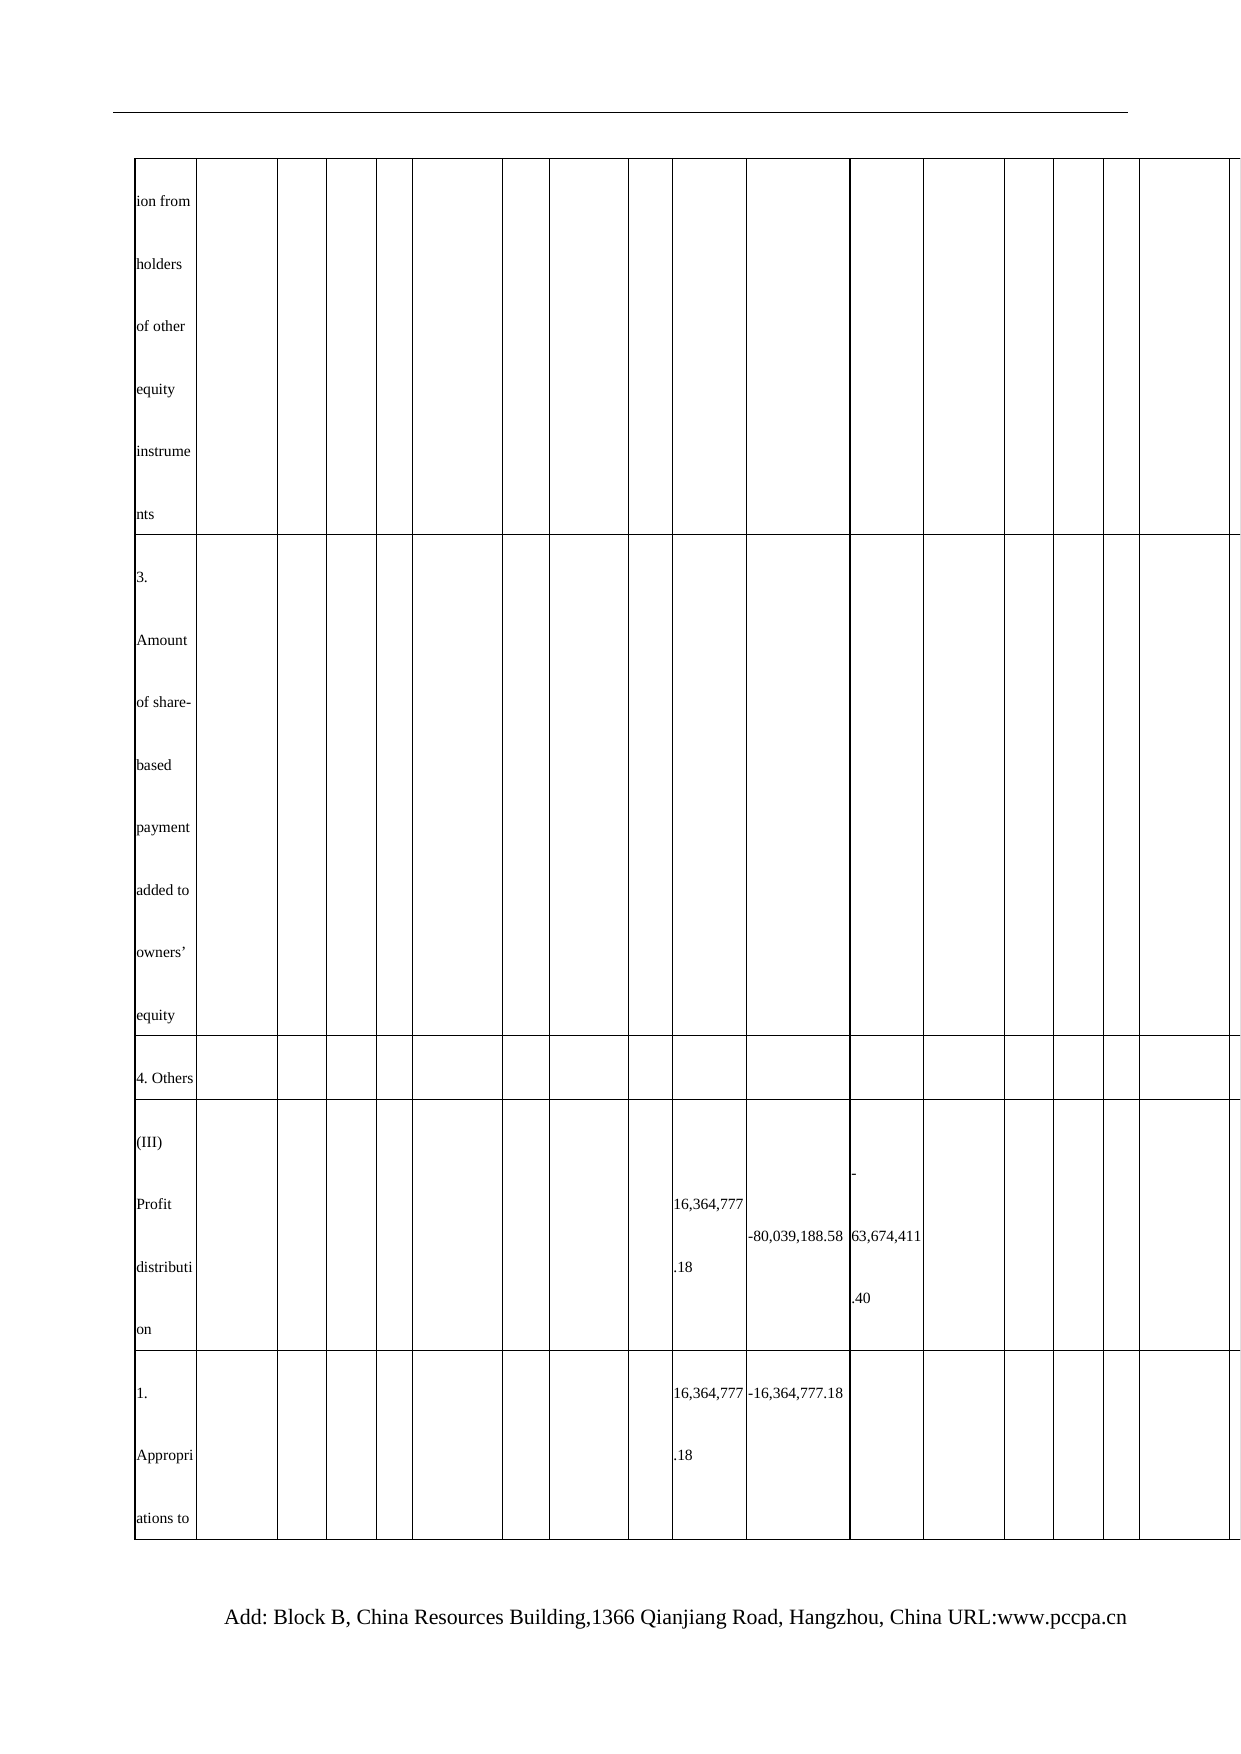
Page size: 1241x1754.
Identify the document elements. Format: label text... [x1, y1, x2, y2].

table_cell [278, 1100, 326, 1350]
table_cell [503, 1351, 549, 1538]
table_cell [1104, 159, 1139, 534]
table_cell [377, 159, 412, 534]
table_cell [673, 159, 746, 534]
table_cell [1230, 1100, 1240, 1350]
table_cell [503, 535, 549, 1035]
table_cell [377, 535, 412, 1035]
table_cell [113, 1099, 134, 1350]
table_cell [629, 1100, 672, 1350]
table_cell [278, 1036, 326, 1099]
table_cell [503, 1100, 549, 1350]
table_cell [550, 535, 628, 1035]
table_cell [673, 1036, 746, 1099]
table_cell [1005, 1036, 1053, 1099]
table_cell 16,364,777.18 [673, 1100, 746, 1350]
table_cell [197, 159, 277, 534]
table_cell [1054, 159, 1103, 534]
table_cell [1140, 159, 1229, 534]
table_cell [413, 159, 502, 534]
table_cell 4. Others [136, 1036, 196, 1099]
table_cell [747, 159, 849, 534]
table_cell [1104, 1100, 1139, 1350]
table_cell [629, 1036, 672, 1099]
table_cell [1230, 1036, 1240, 1099]
table_cell [197, 1351, 277, 1538]
table_cell [377, 1100, 412, 1350]
table_cell [413, 1100, 502, 1350]
table_cell [851, 1036, 923, 1099]
table_cell [1054, 1036, 1103, 1099]
table_cell [113, 1035, 134, 1099]
table_cell [629, 1351, 672, 1538]
table_cell (III) Profit distribution [136, 1100, 196, 1350]
table_cell [113, 1350, 134, 1538]
table_cell [1104, 1036, 1139, 1099]
table_cell [197, 535, 277, 1035]
table_cell [327, 159, 376, 534]
table_cell [327, 1100, 376, 1350]
table_cell [1005, 1351, 1053, 1538]
table_cell [851, 1351, 923, 1538]
table_cell -16,364,777.18 [747, 1351, 849, 1538]
table_cell [550, 159, 628, 534]
table_cell [629, 159, 672, 534]
table_cell [1054, 1100, 1103, 1350]
table_cell [503, 1036, 549, 1099]
table_cell [278, 535, 326, 1035]
table_cell [673, 535, 746, 1035]
table_cell [1104, 1351, 1139, 1538]
table_cell -80,039,188.58 [747, 1100, 849, 1350]
table_cell [924, 1351, 1004, 1538]
table_cell [377, 1351, 412, 1538]
table_cell [1005, 159, 1053, 534]
table_cell [1104, 535, 1139, 1035]
table_cell [1005, 535, 1053, 1035]
table_cell [550, 1036, 628, 1099]
table_cell [1230, 1351, 1240, 1538]
table_cell [113, 158, 134, 534]
table_cell [851, 535, 923, 1035]
table_cell [377, 1036, 412, 1099]
table_cell [1054, 1351, 1103, 1538]
table_cell ion from holders of other equity instruments [136, 159, 196, 534]
table_cell [1230, 535, 1240, 1035]
table_cell [1054, 535, 1103, 1035]
table_cell [327, 1351, 376, 1538]
table_cell [550, 1351, 628, 1538]
table_cell [924, 535, 1004, 1035]
table_cell [1140, 1100, 1229, 1350]
table_cell [747, 535, 849, 1035]
table_cell [1005, 1100, 1053, 1350]
table_cell [327, 1036, 376, 1099]
table_cell [413, 1036, 502, 1099]
table_cell [113, 534, 134, 1035]
table_cell 1. Appropriations to [136, 1351, 196, 1538]
table_cell [1140, 535, 1229, 1035]
table_cell [1140, 1351, 1229, 1538]
table_cell -63,674,411.40 [851, 1100, 923, 1350]
table_cell [278, 1351, 326, 1538]
table_cell [197, 1100, 277, 1350]
table_cell [413, 535, 502, 1035]
table_cell [629, 535, 672, 1035]
table_cell [924, 1036, 1004, 1099]
table_cell [924, 1100, 1004, 1350]
table_cell [197, 1036, 277, 1099]
table_cell 16,364,777.18 [673, 1351, 746, 1538]
table_cell [550, 1100, 628, 1350]
table_cell [278, 159, 326, 534]
table_cell [1230, 159, 1240, 534]
table_cell [1140, 1036, 1229, 1099]
table_cell [413, 1351, 502, 1538]
table_cell [851, 159, 923, 534]
table_cell [503, 159, 549, 534]
table_cell [747, 1036, 849, 1099]
table_cell [327, 535, 376, 1035]
table_cell [924, 159, 1004, 534]
table_cell 3. Amount of share-based payment added to owners’ equity [136, 535, 196, 1035]
